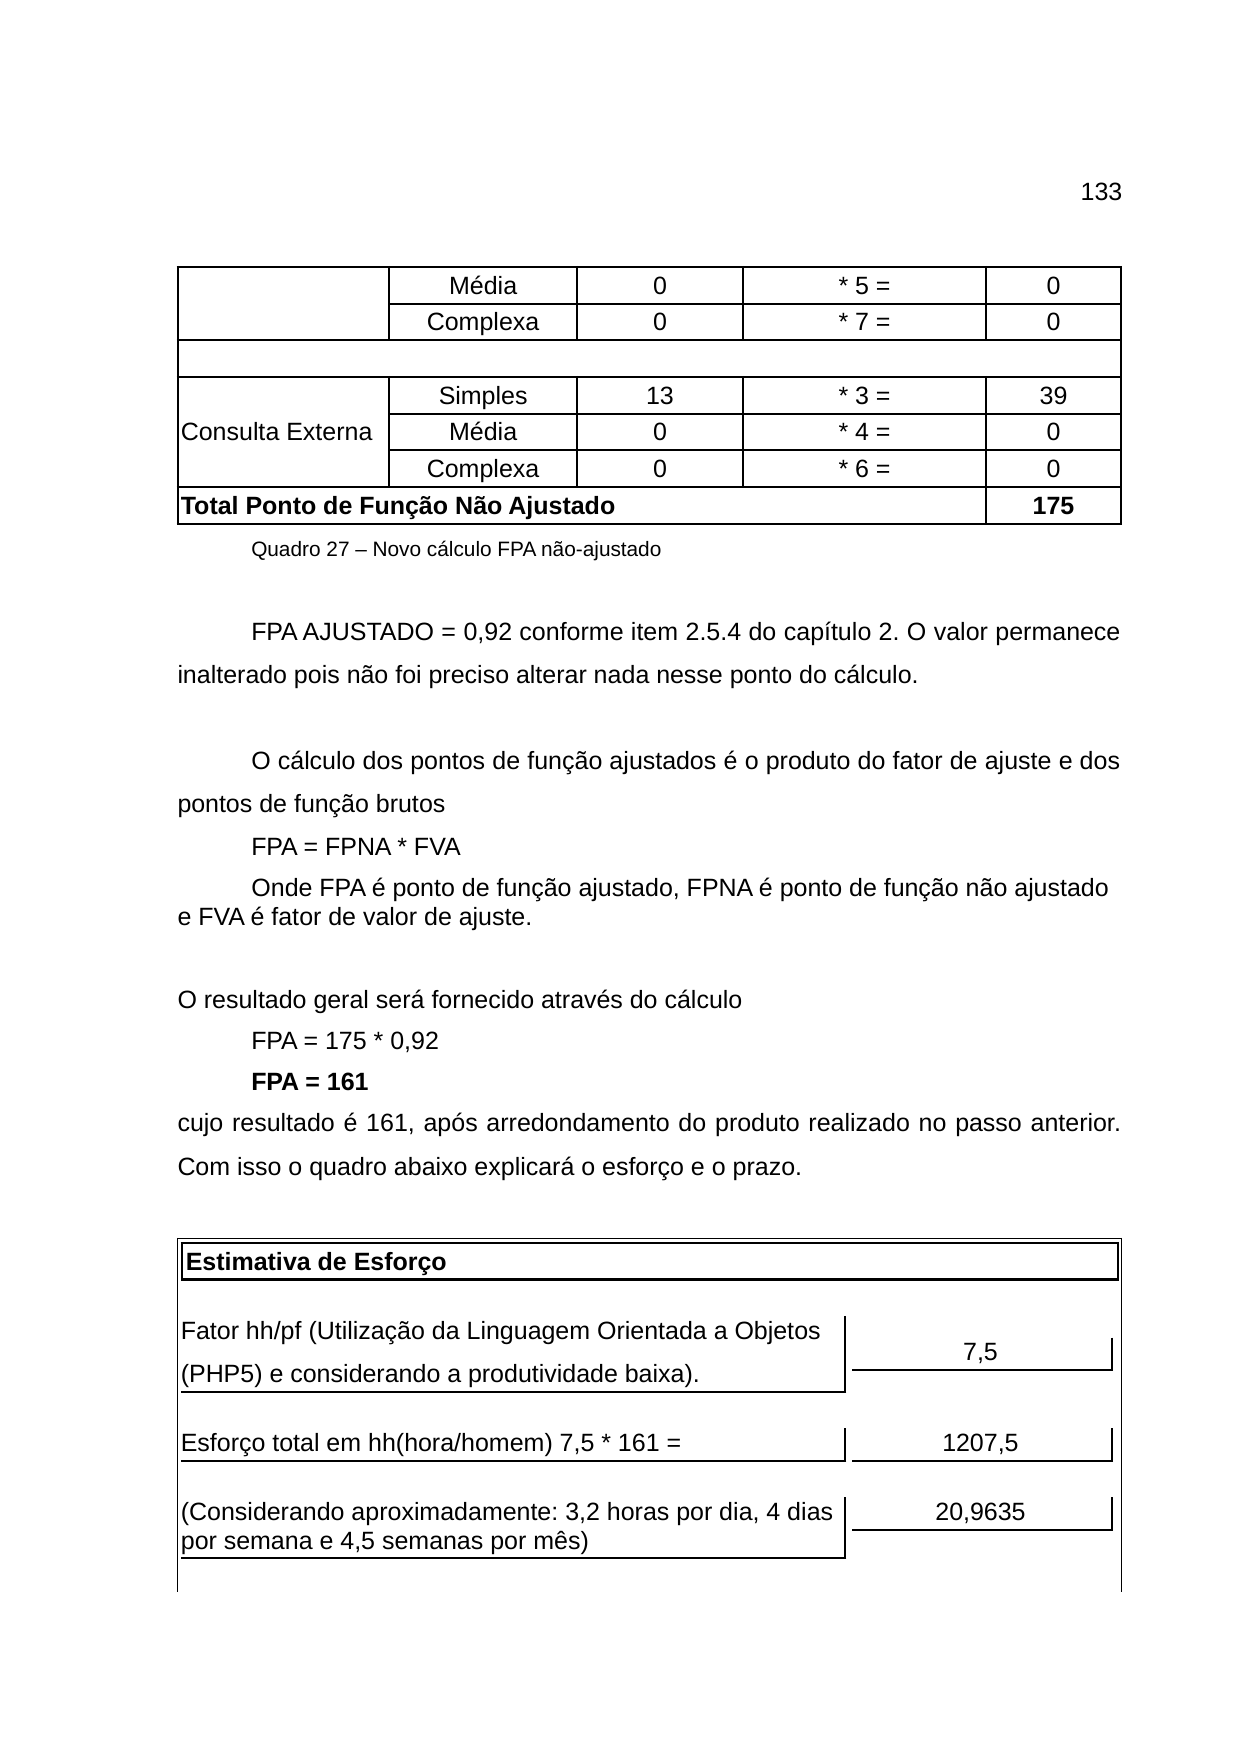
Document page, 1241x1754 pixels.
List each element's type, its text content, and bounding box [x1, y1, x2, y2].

table_cell 7,5 [849, 1313, 1116, 1425]
table_cell Média [390, 268, 576, 302]
table_cell * 5 = [744, 268, 985, 302]
table_cell [179, 341, 1120, 376]
table_cell (Considerando aproximadamente: 3,2 horas por dia, 4 dias por semana e 4,5 semanas por mês) [178, 1494, 849, 1592]
table_cell 0 [578, 268, 742, 302]
text FPA AJUSTADO = 0,92 conforme item 2.5.4 do capítulo 2. O valor permanece inalterado pois não foi preciso alterar nada nesse ponto do cálculo. [177, 617, 1122, 688]
table_cell * 7 = [744, 305, 985, 339]
table_cell Média [390, 415, 576, 449]
table_cell 0 [987, 415, 1120, 449]
table_cell * 3 = [744, 378, 985, 412]
text O resultado geral será fornecido através do cálculo [177, 985, 1122, 1013]
table_cell Simples [390, 378, 576, 412]
text FPA = 161 [177, 1067, 1122, 1096]
text Onde FPA é ponto de função ajustado, FPNA é ponto de função não ajustado e FVA é fator de valor de ajuste. [177, 873, 1122, 931]
table_cell 13 [578, 378, 742, 412]
table_cell 39 [987, 378, 1120, 412]
table_cell 1207,5 [849, 1425, 1116, 1494]
table_cell Consulta Externa [179, 378, 388, 486]
table_cell [1116, 1313, 1121, 1425]
table_cell * 4 = [744, 415, 985, 449]
table_cell 0 [578, 451, 742, 486]
text O cálculo dos pontos de função ajustados é o produto do fator de ajuste e dos pontos de função brutos [177, 746, 1122, 818]
table_cell [179, 268, 388, 339]
text FPA = 175 * 0,92 [177, 1026, 1122, 1055]
table_cell [1116, 1494, 1121, 1592]
table_cell Complexa [390, 451, 576, 486]
table_cell [1116, 1425, 1121, 1494]
table_header Estimativa de Esforço [178, 1239, 1121, 1313]
table_cell Complexa [390, 305, 576, 339]
table_cell Esforço total em hh(hora/homem) 7,5 * 161 = [178, 1425, 849, 1494]
table_cell 0 [578, 415, 742, 449]
text cujo resultado é 161, após arredondamento do produto realizado no passo anterior. Com isso o quadro abaixo explicará o esforço e o prazo. [177, 1108, 1122, 1180]
table_cell 175 [987, 488, 1120, 522]
table_cell Fator hh/pf (Utilização da Linguagem Orientada a Objetos (PHP5) e considerando a produtividade baixa). [178, 1313, 849, 1425]
table_cell Total Ponto de Função Não Ajustado [179, 488, 985, 522]
table_cell 0 [987, 305, 1120, 339]
text Quadro 27 – Novo cálculo FPA não-ajustado [177, 537, 1122, 561]
text FPA = FPNA * FVA [177, 832, 1122, 861]
table_cell 0 [578, 305, 742, 339]
table_cell * 6 = [744, 451, 985, 486]
table_cell 20,9635 [849, 1494, 1116, 1592]
table_cell 0 [987, 451, 1120, 486]
table_cell 0 [987, 268, 1120, 302]
